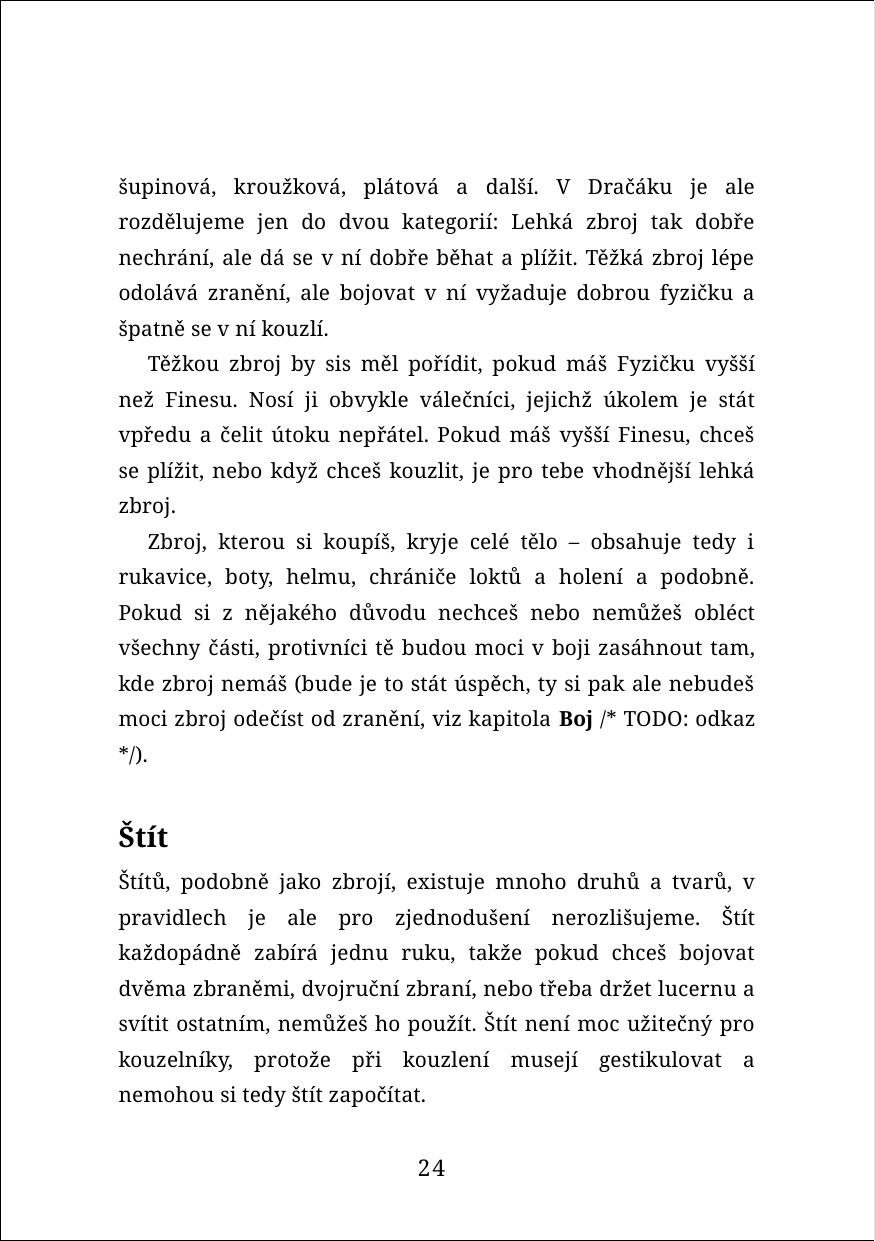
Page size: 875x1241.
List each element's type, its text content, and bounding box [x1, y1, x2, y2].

subtitle Štít [118, 817, 756, 855]
text šupinová, kroužková, plátová a další. V Dračáku je ale rozdělujeme jen do dvou kategorií: Lehká zbroj tak dobře nechrání, ale dá se v ní dobře běhat a plížit. Těžká zbroj lépe odolává zranění, ale bojovat v ní vyžaduje dobrou fyzičku a špatně se v ní kouzlí. Těžkou zbroj by sis měl pořídit, pokud máš Fyzičku vyšší než Finesu. Nosí ji obvykle válečníci, jejichž úkolem je stát vpředu a čelit útoku nepřátel. Pokud máš vyšší Finesu, chceš se plížit, nebo když chceš kouzlit, je pro tebe vhodnější lehká zbroj. Zbroj, kterou si koupíš, kryje celé tělo – obsahuje tedy i rukavice, boty, helmu, chrániče loktů a holení a podobně. Pokud si z nějakého důvodu nechceš nebo nemůžeš obléct všechny části, protivníci tě budou moci v boji zasáhnout tam, kde zbroj nemáš (bude je to stát úspěch, ty si pak ale nebudeš moci zbroj odečíst od zranění, viz kapitola Boj /* TODO: odkaz */). [118, 172, 756, 768]
text Štítů, podobně jako zbrojí, existuje mnoho druhů a tvarů, v pravidlech je ale pro zjednodušení nerozlišujeme. Štít každopádně zabírá jednu ruku, takže pokud chceš bojovat dvěma zbraněmi, dvojruční zbraní, nebo třeba držet lucernu a svítit ostatním, nemůžeš ho použít. Štít není moc užitečný pro kouzelníky, protože při kouzlení musejí gestikulovat a nemohou si tedy štít započítat. [118, 867, 756, 1109]
